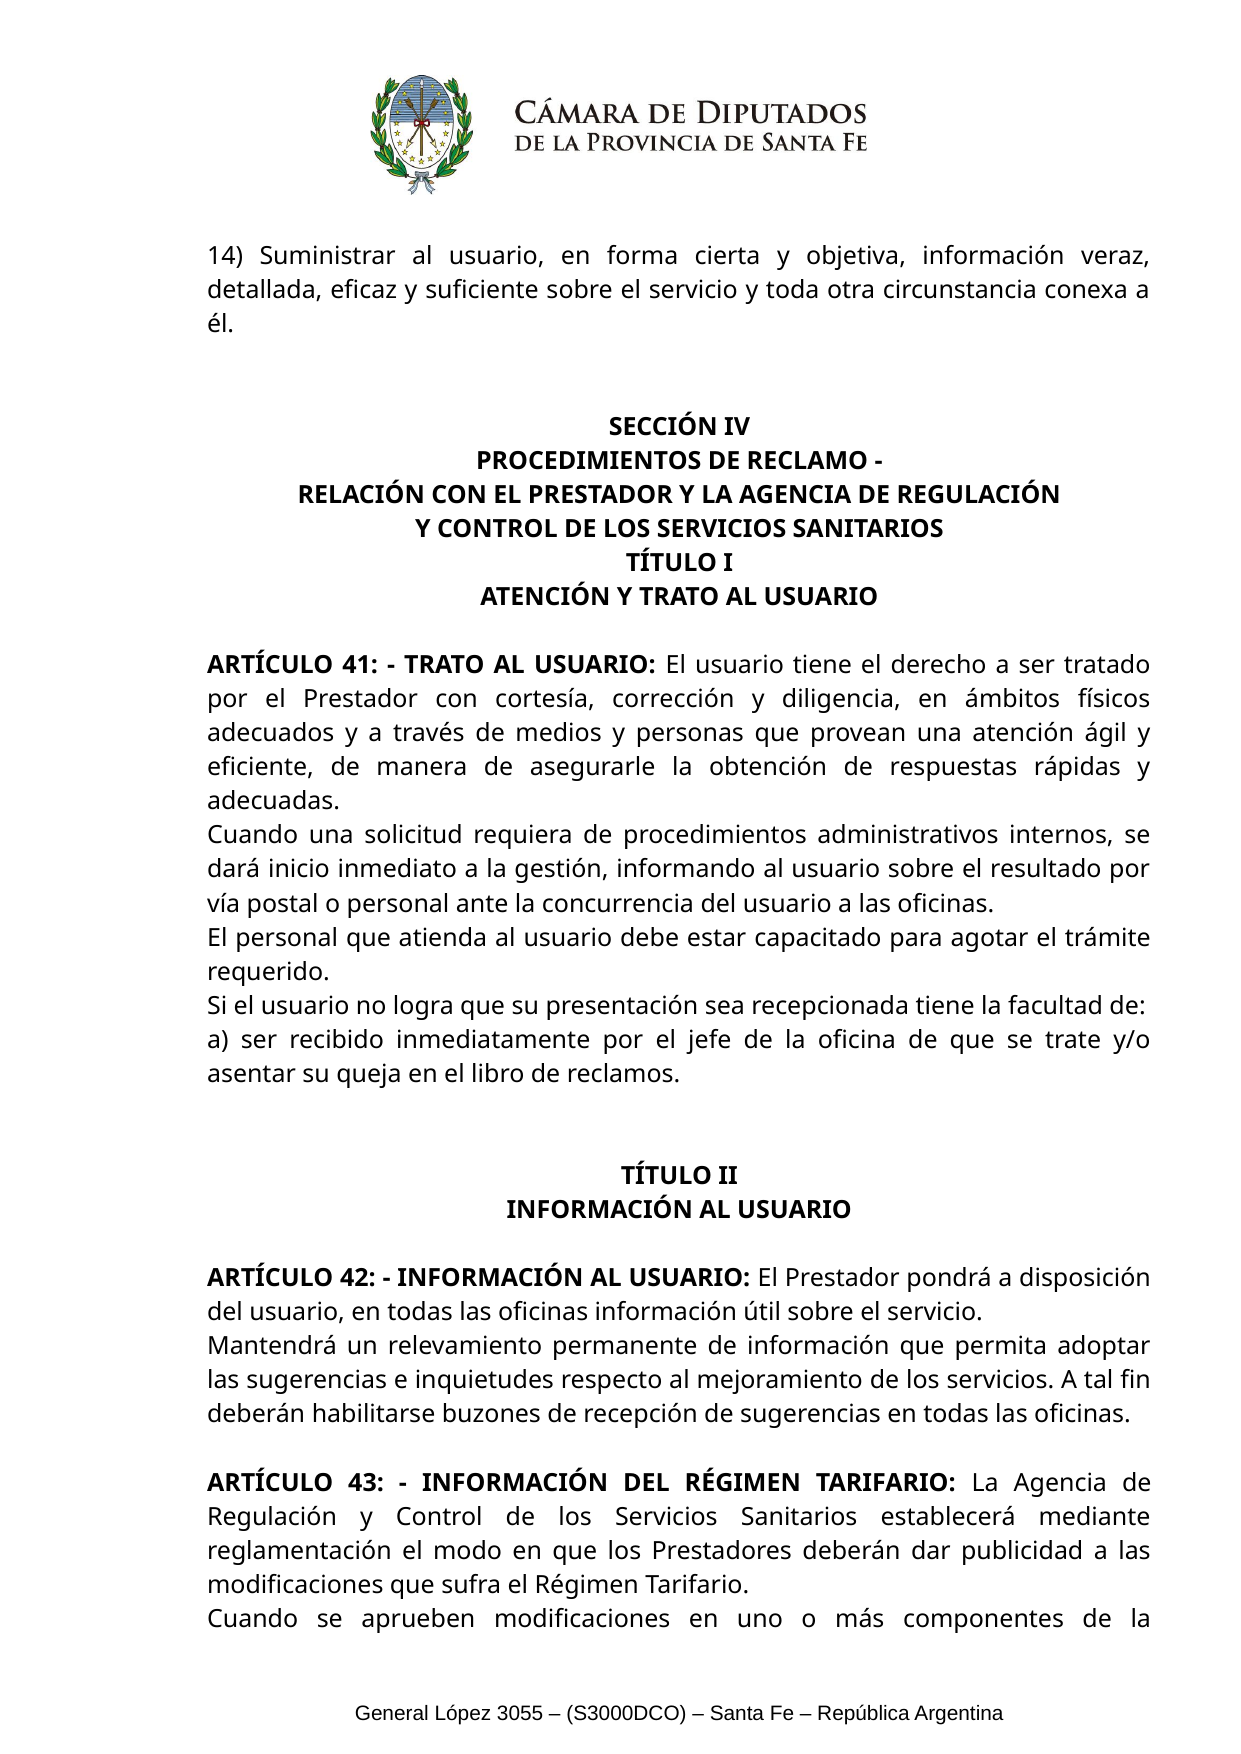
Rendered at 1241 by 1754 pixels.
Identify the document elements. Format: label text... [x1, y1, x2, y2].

text El personal que atienda al usuario debe estar capacitado para agotar el trámite requerido. [207, 919, 1152, 987]
text Cuando se aprueben modificaciones en uno o más componentes de la [207, 1601, 1152, 1634]
text RELACIÓN CON EL PRESTADOR Y LA AGENCIA DE REGULACIÓN [207, 476, 1152, 511]
text Cuando una solicitud requiera de procedimientos administrativos internos, se dará inicio inmediato a la gestión, informando al usuario sobre el resultado por vía postal o personal ante la concurrencia del usuario a las oficinas. [207, 817, 1152, 919]
text TÍTULO I [207, 544, 1152, 579]
text 14) Suministrar al usuario, en forma cierta y objetiva, información veraz, detallada, eficaz y suficiente sobre el servicio y toda otra circunstancia conexa a él. [207, 238, 1152, 340]
text ARTÍCULO 43: - INFORMACIÓN DEL RÉGIMEN TARIFARIO: La Agencia de Regulación y Control de los Servicios Sanitarios establecerá mediante reglamentación el modo en que los Prestadores deberán dar publicidad a las modificaciones que sufra el Régimen Tarifario. [207, 1464, 1152, 1601]
text PROCEDIMIENTOS DE RECLAMO - [207, 442, 1152, 476]
text ARTÍCULO 41: - TRATO AL USUARIO: El usuario tiene el derecho a ser tratado por el Prestador con cortesía, corrección y diligencia, en ámbitos físicos adecuados y a través de medios y personas que provean una atención ágil y eficiente, de manera de asegurarle la obtención de respuestas rápidas y adecuadas. [207, 647, 1152, 817]
text Si el usuario no logra que su presentación sea recepcionada tiene la facultad de: [207, 987, 1152, 1021]
text SECCIÓN IV [207, 408, 1152, 442]
text Y CONTROL DE LOS SERVICIOS SANITARIOS [207, 511, 1152, 544]
text a) ser recibido inmediatamente por el jefe de la oficina de que se trate y/o asentar su queja en el libro de reclamos. [207, 1021, 1152, 1089]
text INFORMACIÓN AL USUARIO [207, 1192, 1152, 1226]
text Mantendrá un relevamiento permanente de información que permita adoptar las sugerencias e inquietudes respecto al mejoramiento de los servicios. A tal fin deberán habilitarse buzones de recepción de sugerencias en todas las oficinas. [207, 1328, 1152, 1430]
text ARTÍCULO 42: - INFORMACIÓN AL USUARIO: El Prestador pondrá a disposición del usuario, en todas las oficinas información útil sobre el servicio. [207, 1260, 1152, 1328]
text TÍTULO II [207, 1158, 1152, 1192]
text ATENCIÓN Y TRATO AL USUARIO [207, 579, 1152, 613]
picture [370, 75, 867, 199]
